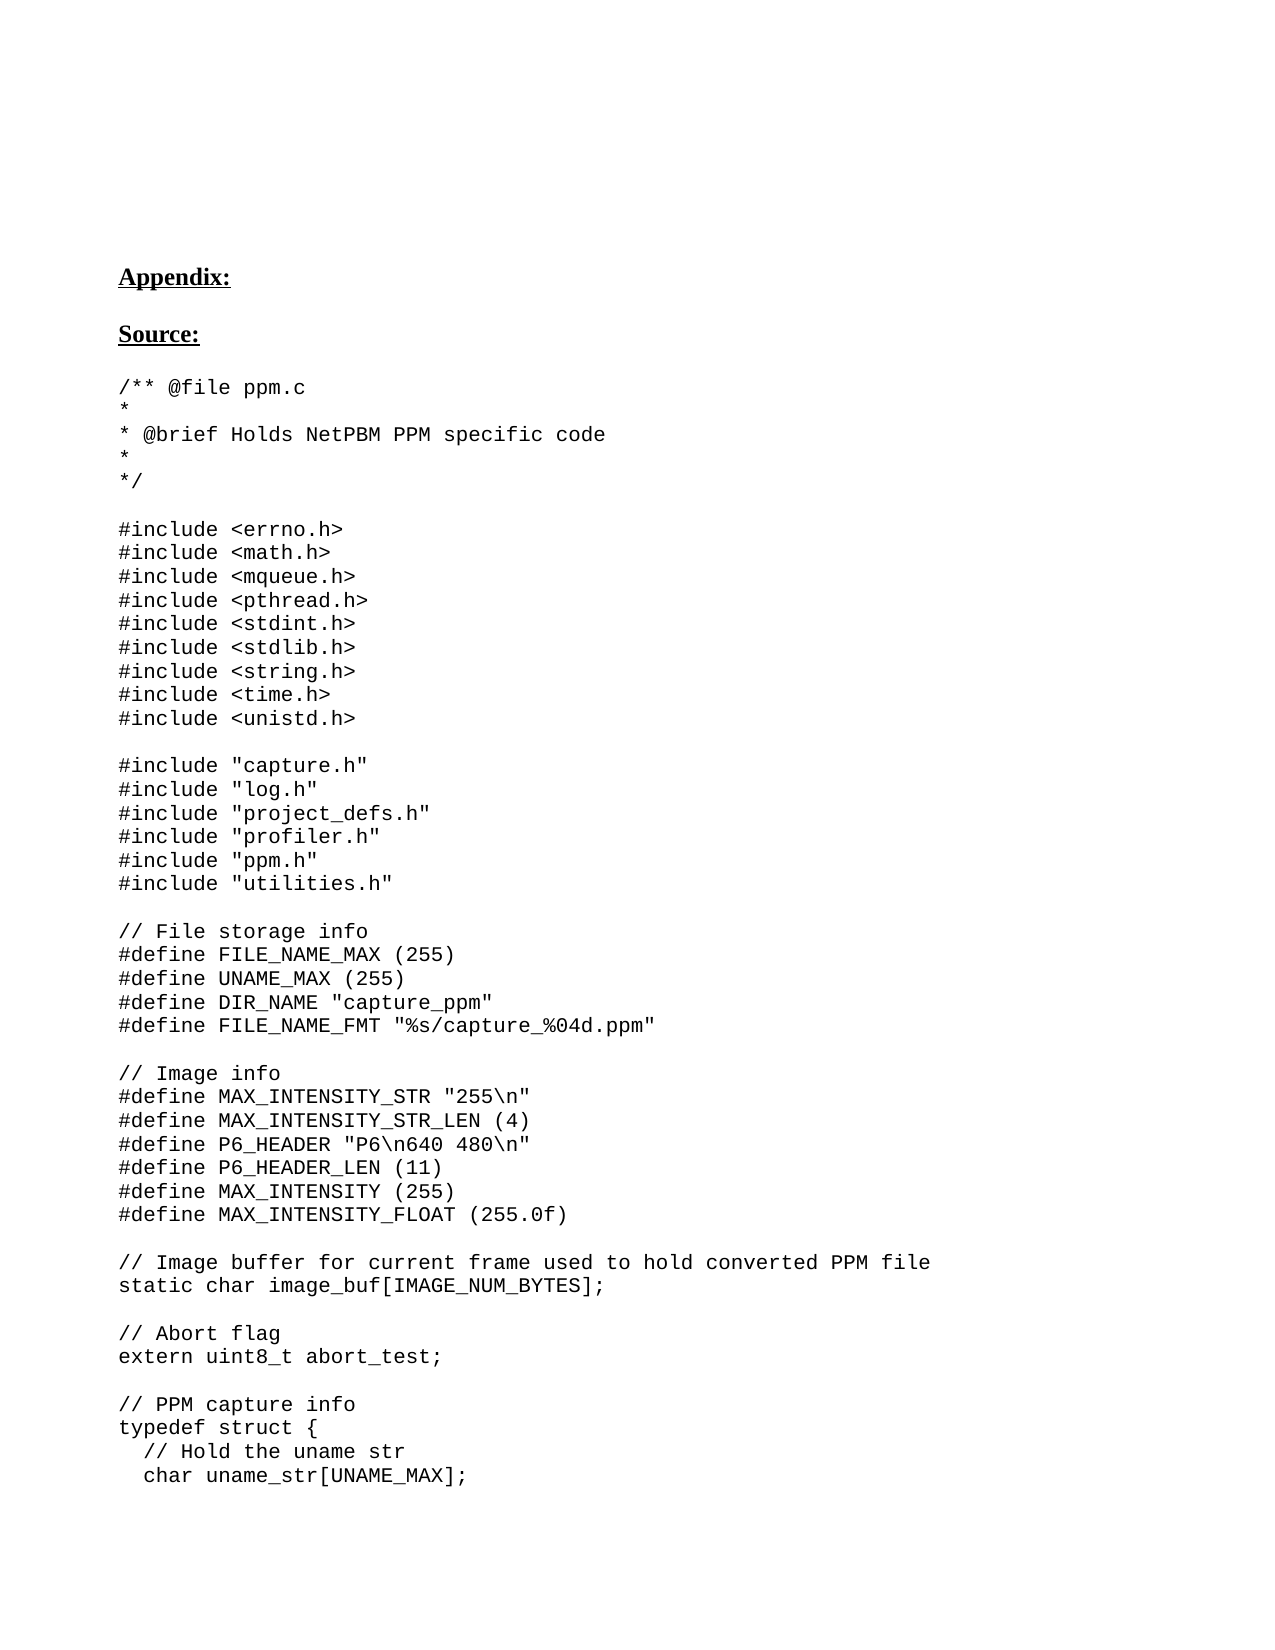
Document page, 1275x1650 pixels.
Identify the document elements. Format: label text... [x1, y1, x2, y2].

text #include <unistd.h> [118, 708, 1157, 732]
text // Image info [118, 1063, 1157, 1086]
text * [118, 401, 1157, 424]
text #include "ppm.h" [118, 850, 1157, 873]
text #include <stdint.h> [118, 613, 1157, 637]
text #include <stdlib.h> [118, 637, 1157, 661]
text // Hold the uname str [118, 1441, 1157, 1464]
text #define UNAME_MAX (255) [118, 968, 1157, 992]
text #include <math.h> [118, 542, 1157, 566]
text #define P6_HEADER "P6\n640 480\n" [118, 1133, 1157, 1157]
text #include <time.h> [118, 684, 1157, 708]
text */ [118, 471, 1157, 495]
text #include <errno.h> [118, 519, 1157, 542]
text #include <pthread.h> [118, 590, 1157, 613]
text * @brief Holds NetPBM PPM specific code [118, 424, 1157, 448]
text // Abort flag [118, 1323, 1157, 1346]
text #define MAX_INTENSITY_STR "255\n" [118, 1086, 1157, 1110]
text #include <string.h> [118, 661, 1157, 684]
text #define P6_HEADER_LEN (11) [118, 1157, 1157, 1181]
text // PPM capture info [118, 1394, 1157, 1417]
text // Image buffer for current frame used to hold converted PPM file [118, 1252, 1157, 1275]
text Appendix: [118, 262, 1157, 291]
text #include <mqueue.h> [118, 566, 1157, 590]
text #include "log.h" [118, 779, 1157, 802]
text #define MAX_INTENSITY_STR_LEN (4) [118, 1110, 1157, 1133]
text #define FILE_NAME_FMT "%s/capture_%04d.ppm" [118, 1015, 1157, 1039]
text #include "utilities.h" [118, 873, 1157, 897]
text extern uint8_t abort_test; [118, 1346, 1157, 1370]
text static char image_buf[IMAGE_NUM_BYTES]; [118, 1275, 1157, 1299]
text #define MAX_INTENSITY (255) [118, 1181, 1157, 1204]
text #include "capture.h" [118, 755, 1157, 779]
text Source: [118, 319, 1157, 348]
text #include "project_defs.h" [118, 802, 1157, 826]
text /** @file ppm.c [118, 377, 1157, 401]
text #include "profiler.h" [118, 826, 1157, 850]
text * [118, 448, 1157, 471]
text #define FILE_NAME_MAX (255) [118, 944, 1157, 968]
text typedef struct { [118, 1417, 1157, 1441]
text // File storage info [118, 921, 1157, 944]
text #define MAX_INTENSITY_FLOAT (255.0f) [118, 1204, 1157, 1228]
text #define DIR_NAME "capture_ppm" [118, 992, 1157, 1015]
text char uname_str[UNAME_MAX]; [118, 1464, 1157, 1488]
